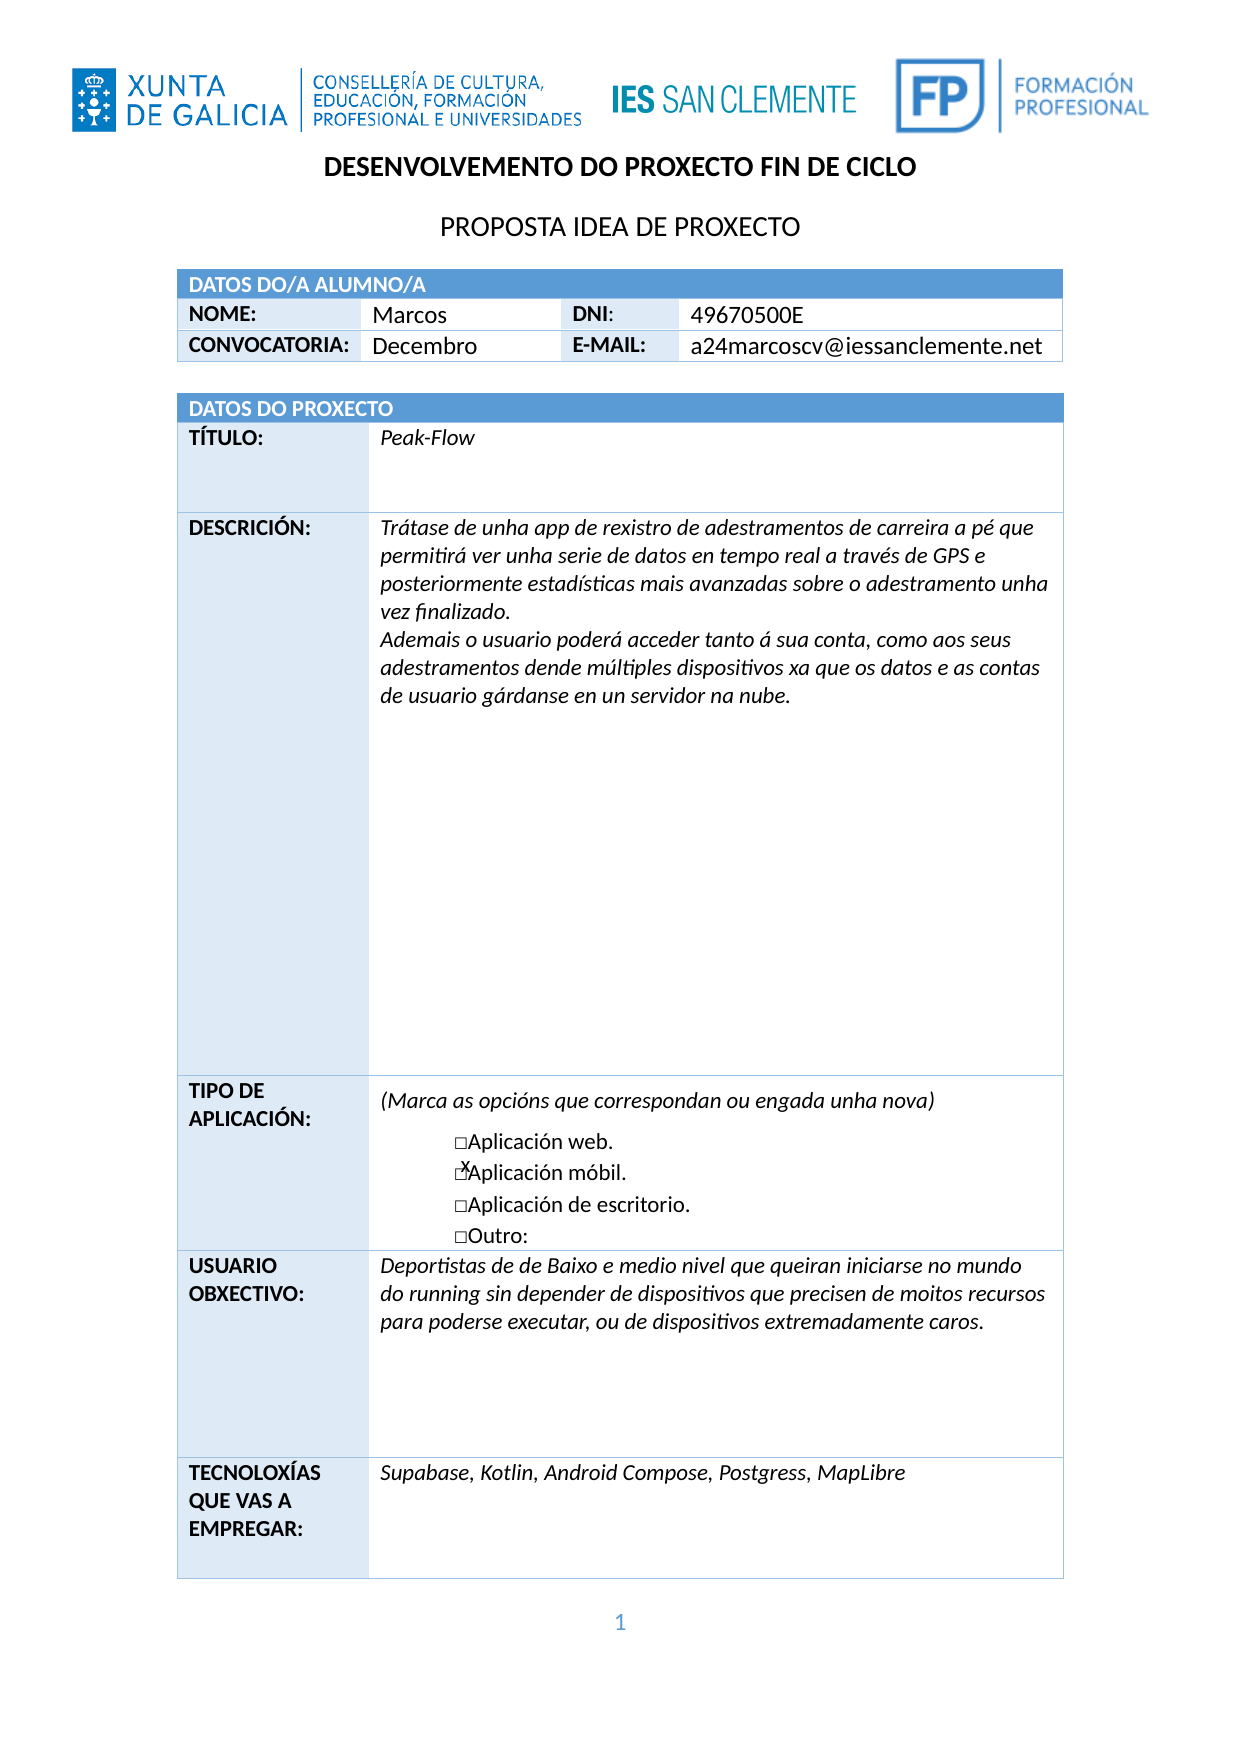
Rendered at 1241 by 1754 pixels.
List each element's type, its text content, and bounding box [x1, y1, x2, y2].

picture [846, 88, 856, 97]
picture [644, 85, 675, 113]
picture [627, 85, 648, 108]
table_cell Peak-Flow [369, 423, 1063, 512]
picture [701, 93, 709, 113]
table_cell 49670500E [679, 299, 1062, 329]
text PROPOSTA IDEA DE PROXECTO [177, 208, 1063, 244]
table_cell DNI: [561, 299, 679, 329]
picture [812, 94, 820, 113]
table_cell Marcos [361, 299, 561, 329]
picture [702, 85, 710, 103]
picture [825, 85, 832, 113]
picture [667, 85, 686, 113]
table_cell TECNOLOXÍAS QUE VAS A EMPREGAR: [178, 1458, 369, 1578]
table_cell CONVOCATORIA: [178, 331, 361, 361]
table_header DATOS DO/A ALUMNO/A [178, 270, 1062, 298]
table_header DATOS DO PROXECTO [178, 394, 1063, 422]
table_cell DESCRICIÓN: [178, 513, 369, 1075]
table_cell Trátase de unha app de rexistro de adestramentos de carreira a pé que permitirá ver unha serie de datos en tempo real a través de GPS e posteriormente estadísticas mais avanzadas sobre o adestramento unha vez finalizado. Ademais o usuario poderá acceder tanto á sua conta, como aos seus adestramentos dende múltiples dispositivos xa que os datos e as contas de usuario gárdanse en un servidor na nube. [369, 513, 1063, 1075]
table_cell E-MAIL: [561, 331, 679, 361]
picture [690, 85, 698, 113]
table_cell NOME: [178, 299, 361, 329]
picture [813, 85, 821, 104]
picture [775, 85, 785, 105]
picture [72, 68, 581, 132]
text DESENVOLVEMENTO DO PROXECTO FIN DE CICLO [177, 148, 1063, 183]
table_cell USUARIO OBXECTIVO: [178, 1251, 369, 1457]
picture [889, 46, 1168, 146]
table_cell Supabase, Kotlin, Android Compose, Postgress, MapLibre [369, 1458, 1063, 1578]
table_cell Deportistas de de Baixo e medio nivel que queiran iniciarse no mundo do running sin depender de dispositivos que precisen de moitos recursos para poderse executar, ou de dispositivos extremadamente caros. [369, 1251, 1063, 1457]
table_cell TIPO DE APLICACIÓN: [178, 1076, 369, 1250]
table_cell a24marcoscv@iessanclemente.net [679, 331, 1062, 361]
picture [846, 100, 856, 110]
picture [685, 91, 690, 102]
picture [773, 95, 778, 113]
table_cell Decembro [361, 331, 561, 361]
table_cell (Marca as opcións que correspondan ou engada unha nova) ☐Aplicación web. ☐Aplicación móbil. ☐Aplicación de escritorio. ☐Outro: [369, 1076, 1063, 1250]
table_cell TÍTULO: [178, 423, 369, 512]
picture [714, 85, 725, 113]
picture [742, 85, 754, 113]
picture [682, 105, 693, 113]
picture [836, 85, 843, 113]
picture [757, 85, 770, 113]
picture [724, 85, 739, 113]
picture [782, 95, 787, 113]
picture [797, 85, 809, 113]
